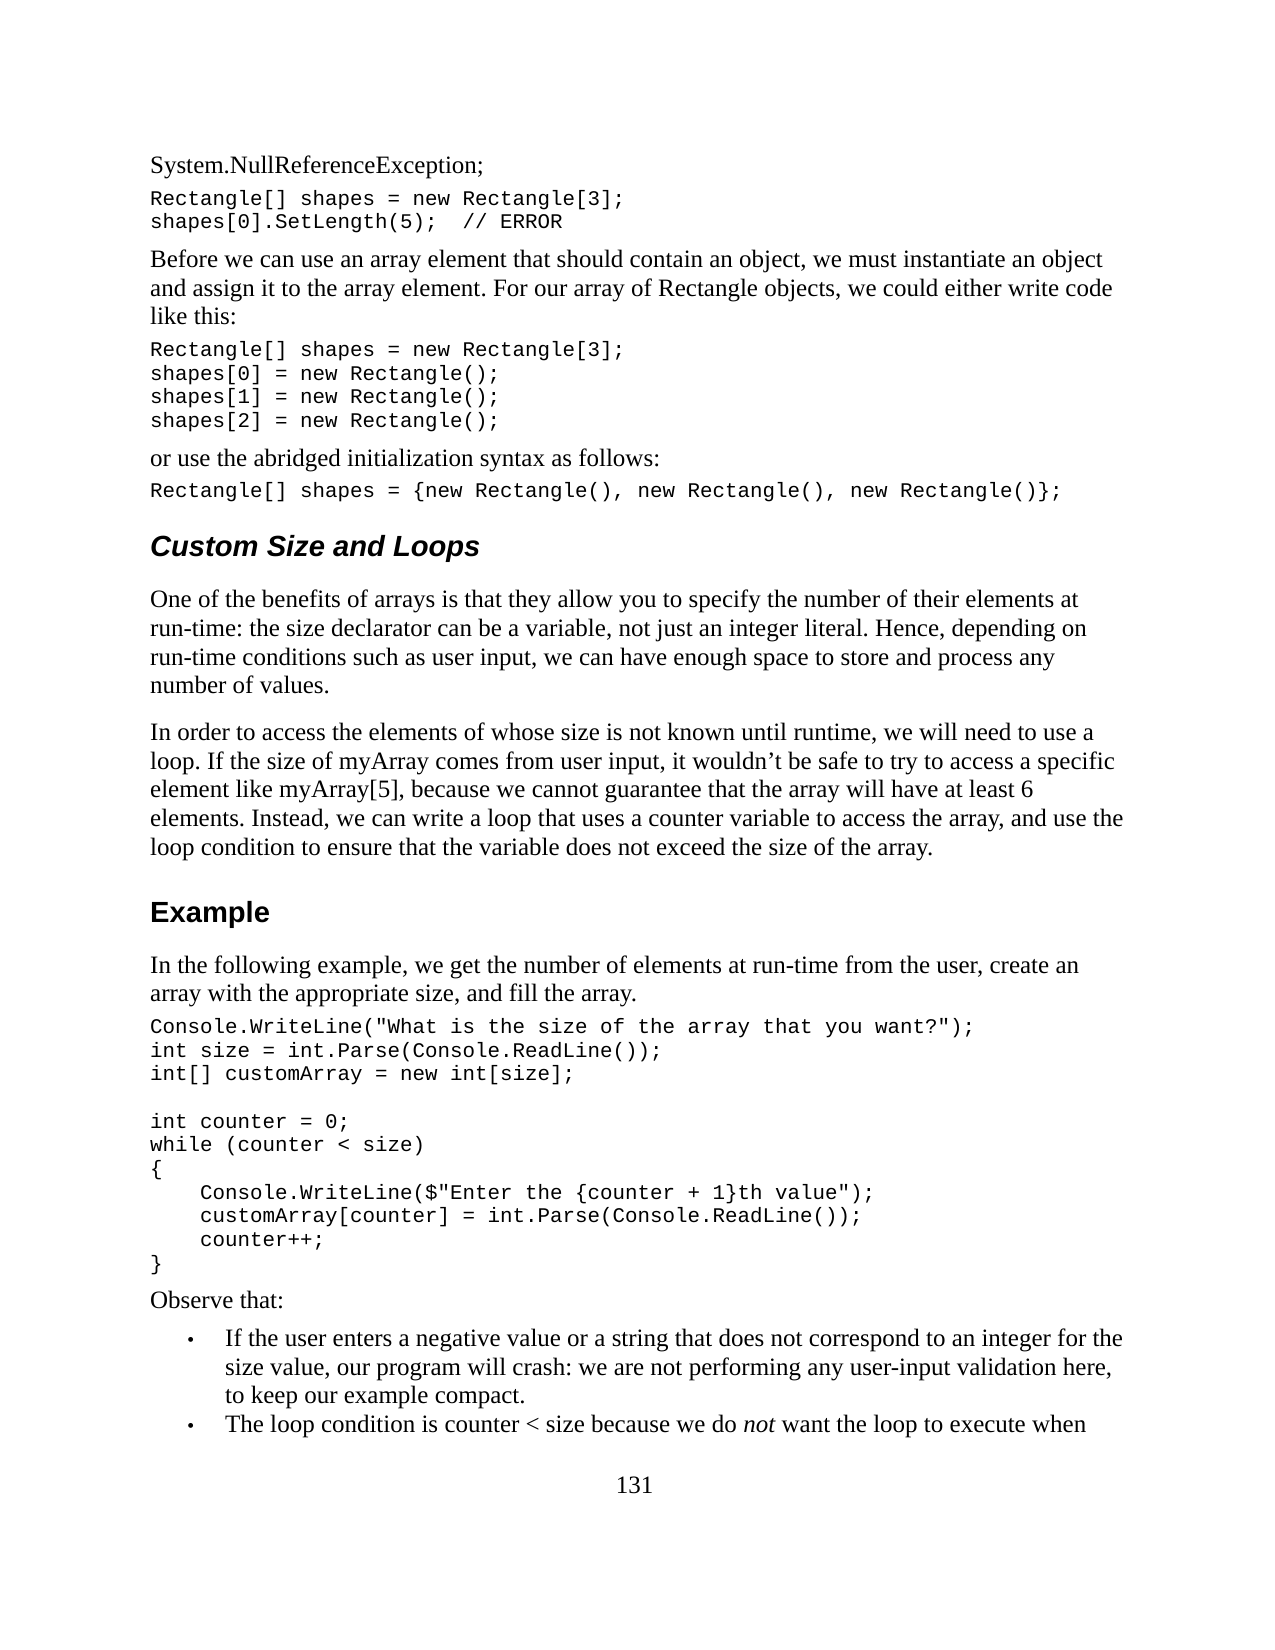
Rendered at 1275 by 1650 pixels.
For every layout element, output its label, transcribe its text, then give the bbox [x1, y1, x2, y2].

text System.NullReferenceException; [150, 150, 1125, 179]
text shapes[1] = new Rectangle(); [150, 386, 1125, 410]
text Rectangle[] shapes = {new Rectangle(), new Rectangle(), new Rectangle()}; [150, 480, 1125, 504]
text Before we can use an array element that should contain an object, we must instantiate an object and assign it to the array element. For our array of Rectangle objects, we could either write code like this: [150, 244, 1125, 330]
text One of the benefits of arrays is that they allow you to specify the number of their elements at run-time: the size declarator can be a variable, not just an integer literal. Hence, depending on run-time conditions such as user input, we can have enough space to store and process any number of values. [150, 584, 1125, 699]
text { [150, 1158, 1125, 1182]
text Console.WriteLine("What is the size of the array that you want?"); [150, 1016, 1125, 1040]
text shapes[0] = new Rectangle(); [150, 363, 1125, 386]
subtitle Custom Size and Loops [150, 529, 1125, 563]
text Rectangle[] shapes = new Rectangle[3]; [150, 339, 1125, 363]
text customArray[counter] = int.Parse(Console.ReadLine()); [150, 1205, 1125, 1229]
text or use the abridged initialization syntax as follows: [150, 443, 1125, 471]
text Rectangle[] shapes = new Rectangle[3]; [150, 188, 1125, 211]
text In the following example, we get the number of elements at run-time from the user, create an array with the appropriate size, and fill the array. [150, 950, 1125, 1007]
text while (counter < size) [150, 1134, 1125, 1158]
text counter++; [150, 1229, 1125, 1253]
text } [150, 1253, 1125, 1276]
list The loop condition is counter < size because we do not want the loop to execute when [187, 1409, 1125, 1438]
text shapes[0].SetLength(5); // ERROR [150, 211, 1125, 235]
text Observe that: [150, 1285, 1125, 1314]
text int[] customArray = new int[size]; [150, 1063, 1125, 1087]
text In order to access the elements of whose size is not known until runtime, we will need to use a loop. If the size of myArray comes from user input, it wouldn’t be safe to try to access a specific element like myArray[5], because we cannot guarantee that the array will have at least 6 elements. Instead, we can write a loop that uses a counter variable to access the array, and use the loop condition to ensure that the variable does not exceed the size of the array. [150, 717, 1125, 861]
list If the user enters a negative value or a string that does not correspond to an integer for the size value, our program will crash: we are not performing any user-input validation here, to keep our example compact. [187, 1323, 1125, 1409]
text int size = int.Parse(Console.ReadLine()); [150, 1040, 1125, 1063]
text int counter = 0; [150, 1111, 1125, 1134]
text shapes[2] = new Rectangle(); [150, 410, 1125, 434]
subtitle Example [150, 895, 1125, 928]
text Console.WriteLine($"Enter the {counter + 1}th value"); [150, 1182, 1125, 1205]
